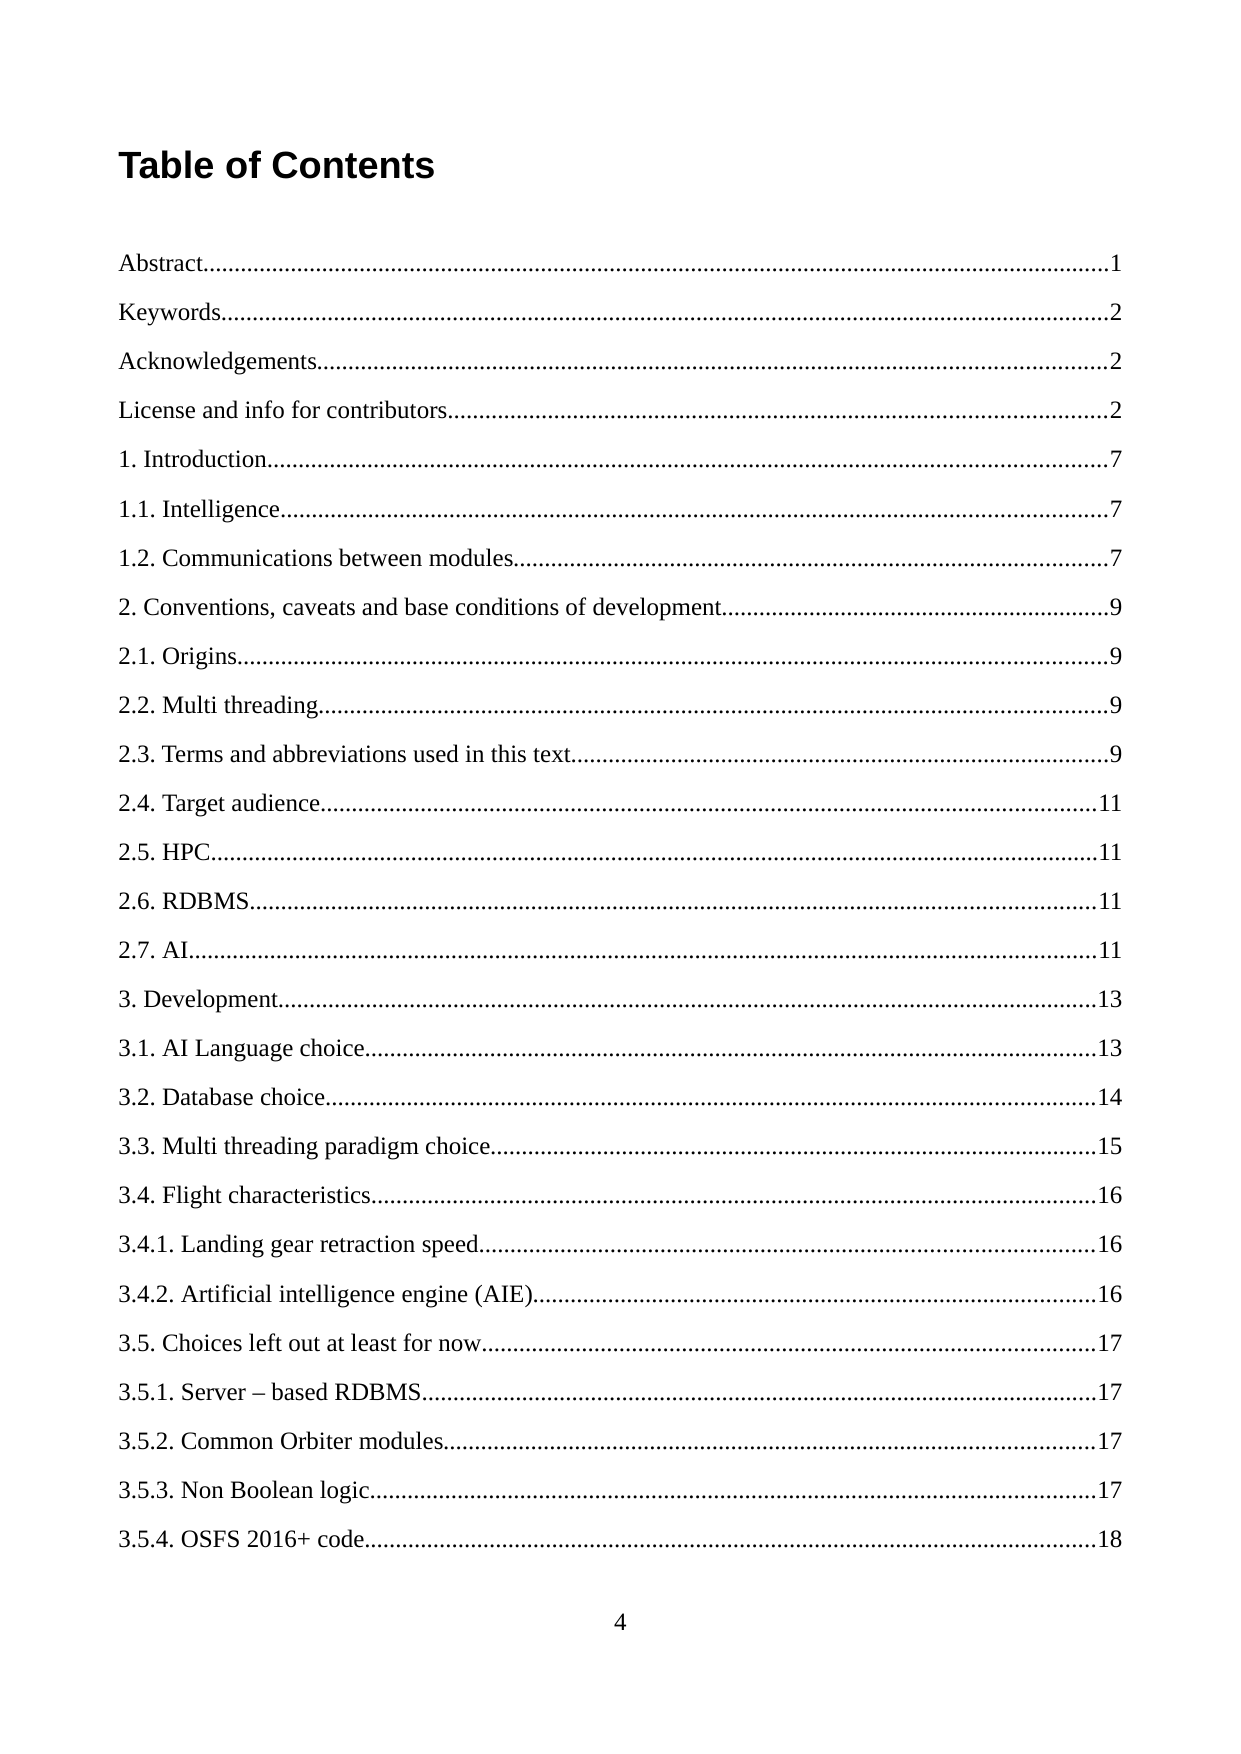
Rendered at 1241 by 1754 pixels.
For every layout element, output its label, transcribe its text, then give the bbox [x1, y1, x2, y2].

text 3.4.1. Landing gear retraction speed 16 [118, 1229, 1122, 1258]
text 3.5.4. OSFS 2016+ code. 18 [118, 1524, 1122, 1553]
text 3.3. Multi threading paradigm choice 15 [118, 1131, 1122, 1160]
text 3.4. Flight characteristics 16 [118, 1181, 1122, 1209]
text 3.5.2. Common Orbiter modules 17 [118, 1426, 1122, 1454]
text Keywords 2 [118, 297, 1122, 326]
text 2.1. Origins 9 [118, 641, 1122, 669]
text 1. Introduction 7 [118, 444, 1122, 473]
text 2.5. HPC 11 [118, 837, 1122, 866]
text 3. Development 13 [118, 984, 1122, 1013]
text 3.5.3. Non Boolean logic 17 [118, 1475, 1122, 1504]
subtitle Table of Contents [118, 143, 1122, 187]
text 1.1. Intelligence 7 [118, 494, 1122, 522]
text 3.1. AI Language choice 13 [118, 1033, 1122, 1062]
text 1.2. Communications between modules 7 [118, 543, 1122, 571]
text Acknowledgements 2 [118, 346, 1122, 375]
text 3.5.1. Server – based RDBMS 17 [118, 1377, 1122, 1406]
text 2.2. Multi threading 9 [118, 690, 1122, 719]
text 3.5. Choices left out at least for now 17 [118, 1328, 1122, 1356]
text 2.3. Terms and abbreviations used in this text 9 [118, 739, 1122, 768]
text 2.6. RDBMS 11 [118, 886, 1122, 915]
text 2.4. Target audience 11 [118, 788, 1122, 817]
text 3.2. Database choice 14 [118, 1082, 1122, 1111]
text 3.4.2. Artificial intelligence engine (AIE) 16 [118, 1279, 1122, 1307]
text 2.7. AI 11 [118, 935, 1122, 964]
text License and info for contributors 2 [118, 396, 1122, 424]
text 2. Conventions, caveats and base conditions of development 9 [118, 592, 1122, 621]
text Abstract 1 [118, 248, 1122, 277]
